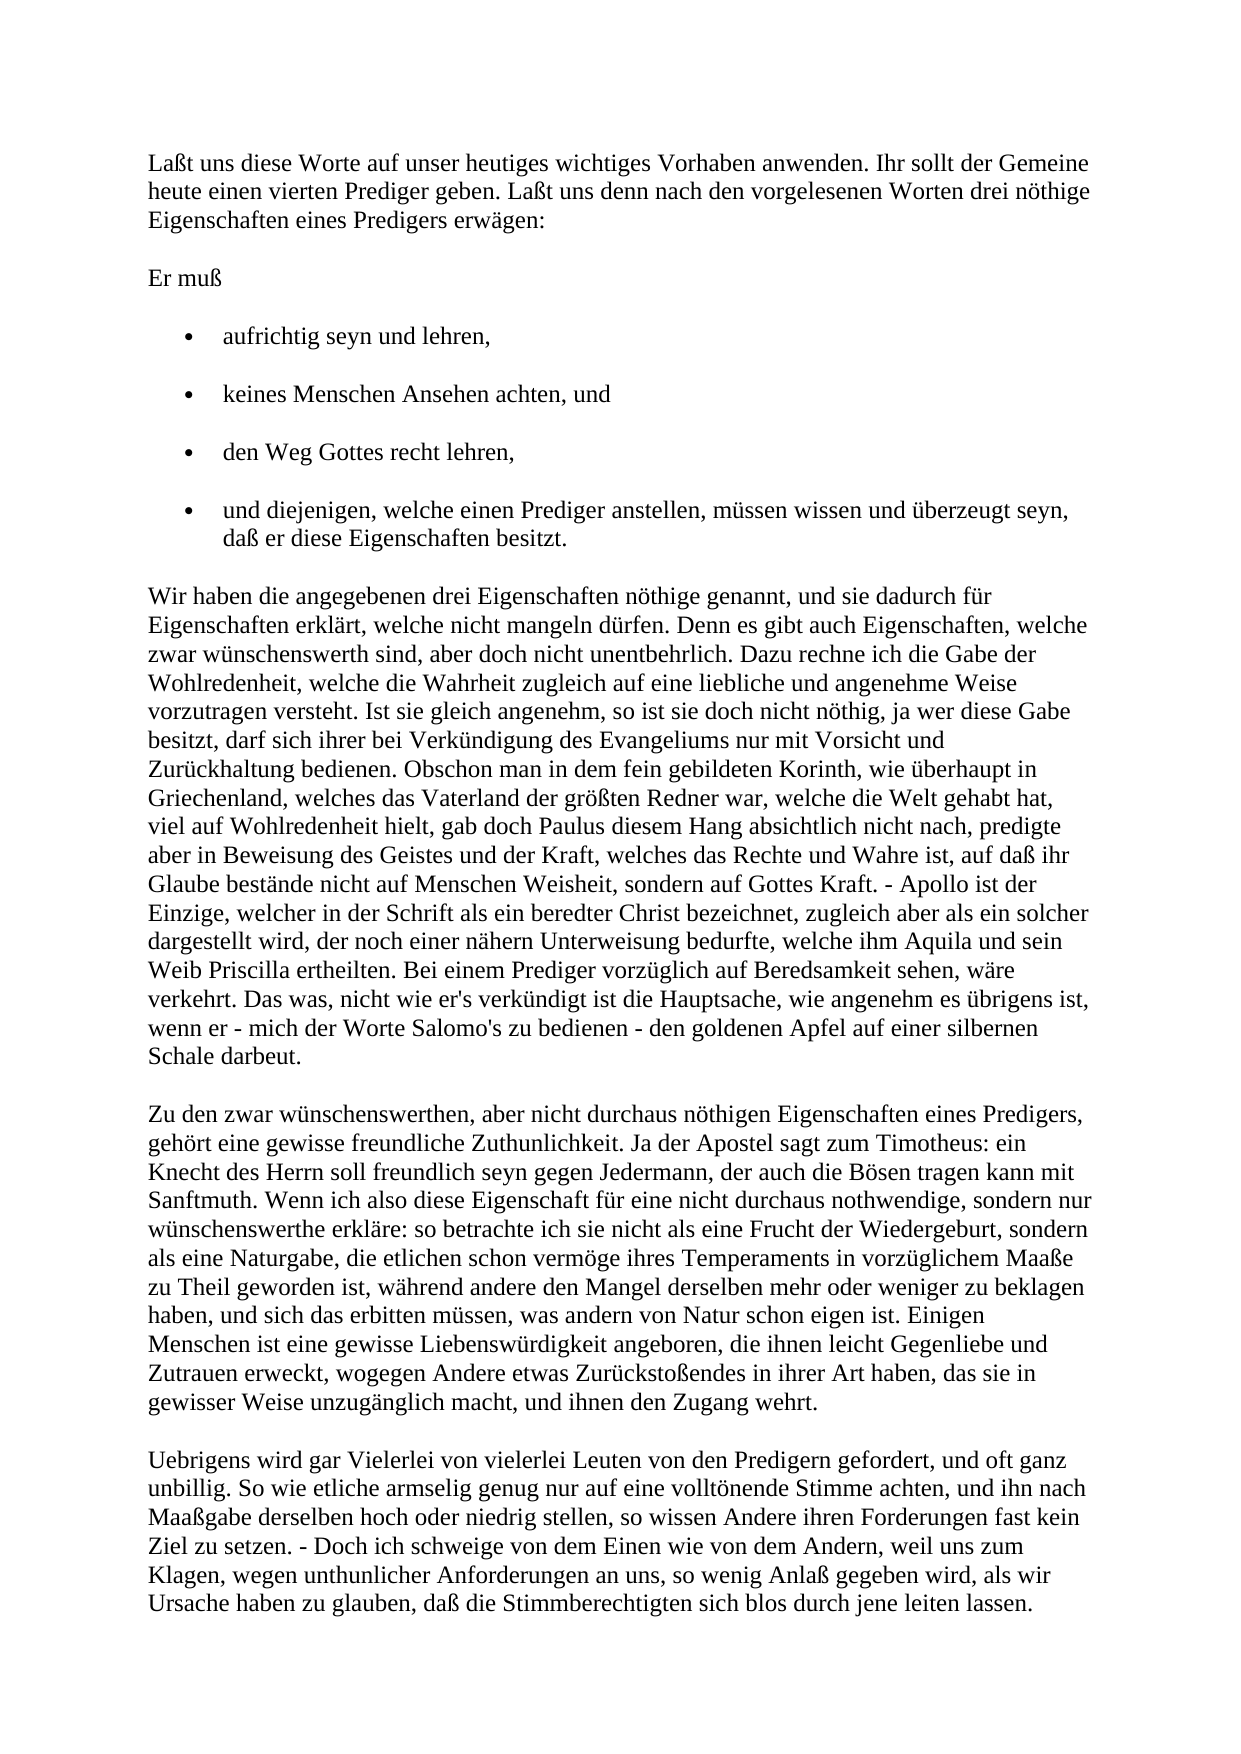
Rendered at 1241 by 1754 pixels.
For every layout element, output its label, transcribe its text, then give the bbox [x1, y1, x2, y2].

text Uebrigens wird gar Vielerlei von vielerlei Leuten von den Predigern gefordert, und oft ganz unbillig. So wie etliche armselig genug nur auf eine volltönende Stimme achten, und ihn nach Maaßgabe derselben hoch oder niedrig stellen, so wissen Andere ihren Forderungen fast kein Ziel zu setzen. - Doch ich schweige von dem Einen wie von dem Andern, weil uns zum Klagen, wegen unthunlicher Anforderungen an uns, so wenig Anlaß gegeben wird, als wir Ursache haben zu glauben, daß die Stimmberechtigten sich blos durch jene leiten lassen. [148, 1445, 1093, 1617]
list aufrichtig seyn und lehren, [185, 321, 1093, 350]
text Er muß [148, 263, 1093, 292]
list und diejenigen, welche einen Prediger anstellen, müssen wissen und überzeugt seyn, daß er diese Eigenschaften besitzt. [185, 495, 1093, 552]
list keines Menschen Ansehen achten, und [185, 379, 1093, 408]
text Zu den zwar wünschenswerthen, aber nicht durchaus nöthigen Eigenschaften eines Predigers, gehört eine gewisse freundliche Zuthunlichkeit. Ja der Apostel sagt zum Timotheus: ein Knecht des Herrn soll freundlich seyn gegen Jedermann, der auch die Bösen tragen kann mit Sanftmuth. Wenn ich also diese Eigenschaft für eine nicht durchaus nothwendige, sondern nur wünschenswerthe erkläre: so betrachte ich sie nicht als eine Frucht der Wiedergeburt, sondern als eine Naturgabe, die etlichen schon vermöge ihres Temperaments in vorzüglichem Maaße zu Theil geworden ist, während andere den Mangel derselben mehr oder weniger zu beklagen haben, und sich das erbitten müssen, was andern von Natur schon eigen ist. Einigen Menschen ist eine gewisse Liebenswürdigkeit angeboren, die ihnen leicht Gegenliebe und Zutrauen erweckt, wogegen Andere etwas Zurückstoßendes in ihrer Art haben, das sie in gewisser Weise unzugänglich macht, und ihnen den Zugang wehrt. [148, 1099, 1093, 1416]
list den Weg Gottes recht lehren, [185, 437, 1093, 466]
text Wir haben die angegebenen drei Eigenschaften nöthige genannt, und sie dadurch für Eigenschaften erklärt, welche nicht mangeln dürfen. Denn es gibt auch Eigenschaften, welche zwar wünschenswerth sind, aber doch nicht unentbehrlich. Dazu rechne ich die Gabe der Wohlredenheit, welche die Wahrheit zugleich auf eine liebliche und angenehme Weise vorzutragen versteht. Ist sie gleich angenehm, so ist sie doch nicht nöthig, ja wer diese Gabe besitzt, darf sich ihrer bei Verkündigung des Evangeliums nur mit Vorsicht und Zurückhaltung bedienen. Obschon man in dem fein gebildeten Korinth, wie überhaupt in Griechenland, welches das Vaterland der größten Redner war, welche die Welt gehabt hat, viel auf Wohlredenheit hielt, gab doch Paulus diesem Hang absichtlich nicht nach, predigte aber in Beweisung des Geistes und der Kraft, welches das Rechte und Wahre ist, auf daß ihr Glaube bestände nicht auf Menschen Weisheit, sondern auf Gottes Kraft. - Apollo ist der Einzige, welcher in der Schrift als ein beredter Christ bezeichnet, zugleich aber als ein solcher dargestellt wird, der noch einer nähern Unterweisung bedurfte, welche ihm Aquila und sein Weib Priscilla ertheilten. Bei einem Prediger vorzüglich auf Beredsamkeit sehen, wäre verkehrt. Das was, nicht wie er's verkündigt ist die Hauptsache, wie angenehm es übrigens ist, wenn er - mich der Worte Salomo's zu bedienen - den goldenen Apfel auf einer silbernen Schale darbeut. [148, 581, 1093, 1070]
text Laßt uns diese Worte auf unser heutiges wichtiges Vorhaben anwenden. Ihr sollt der Gemeine heute einen vierten Prediger geben. Laßt uns denn nach den vorgelesenen Worten drei nöthige Eigenschaften eines Predigers erwägen: [148, 148, 1093, 234]
